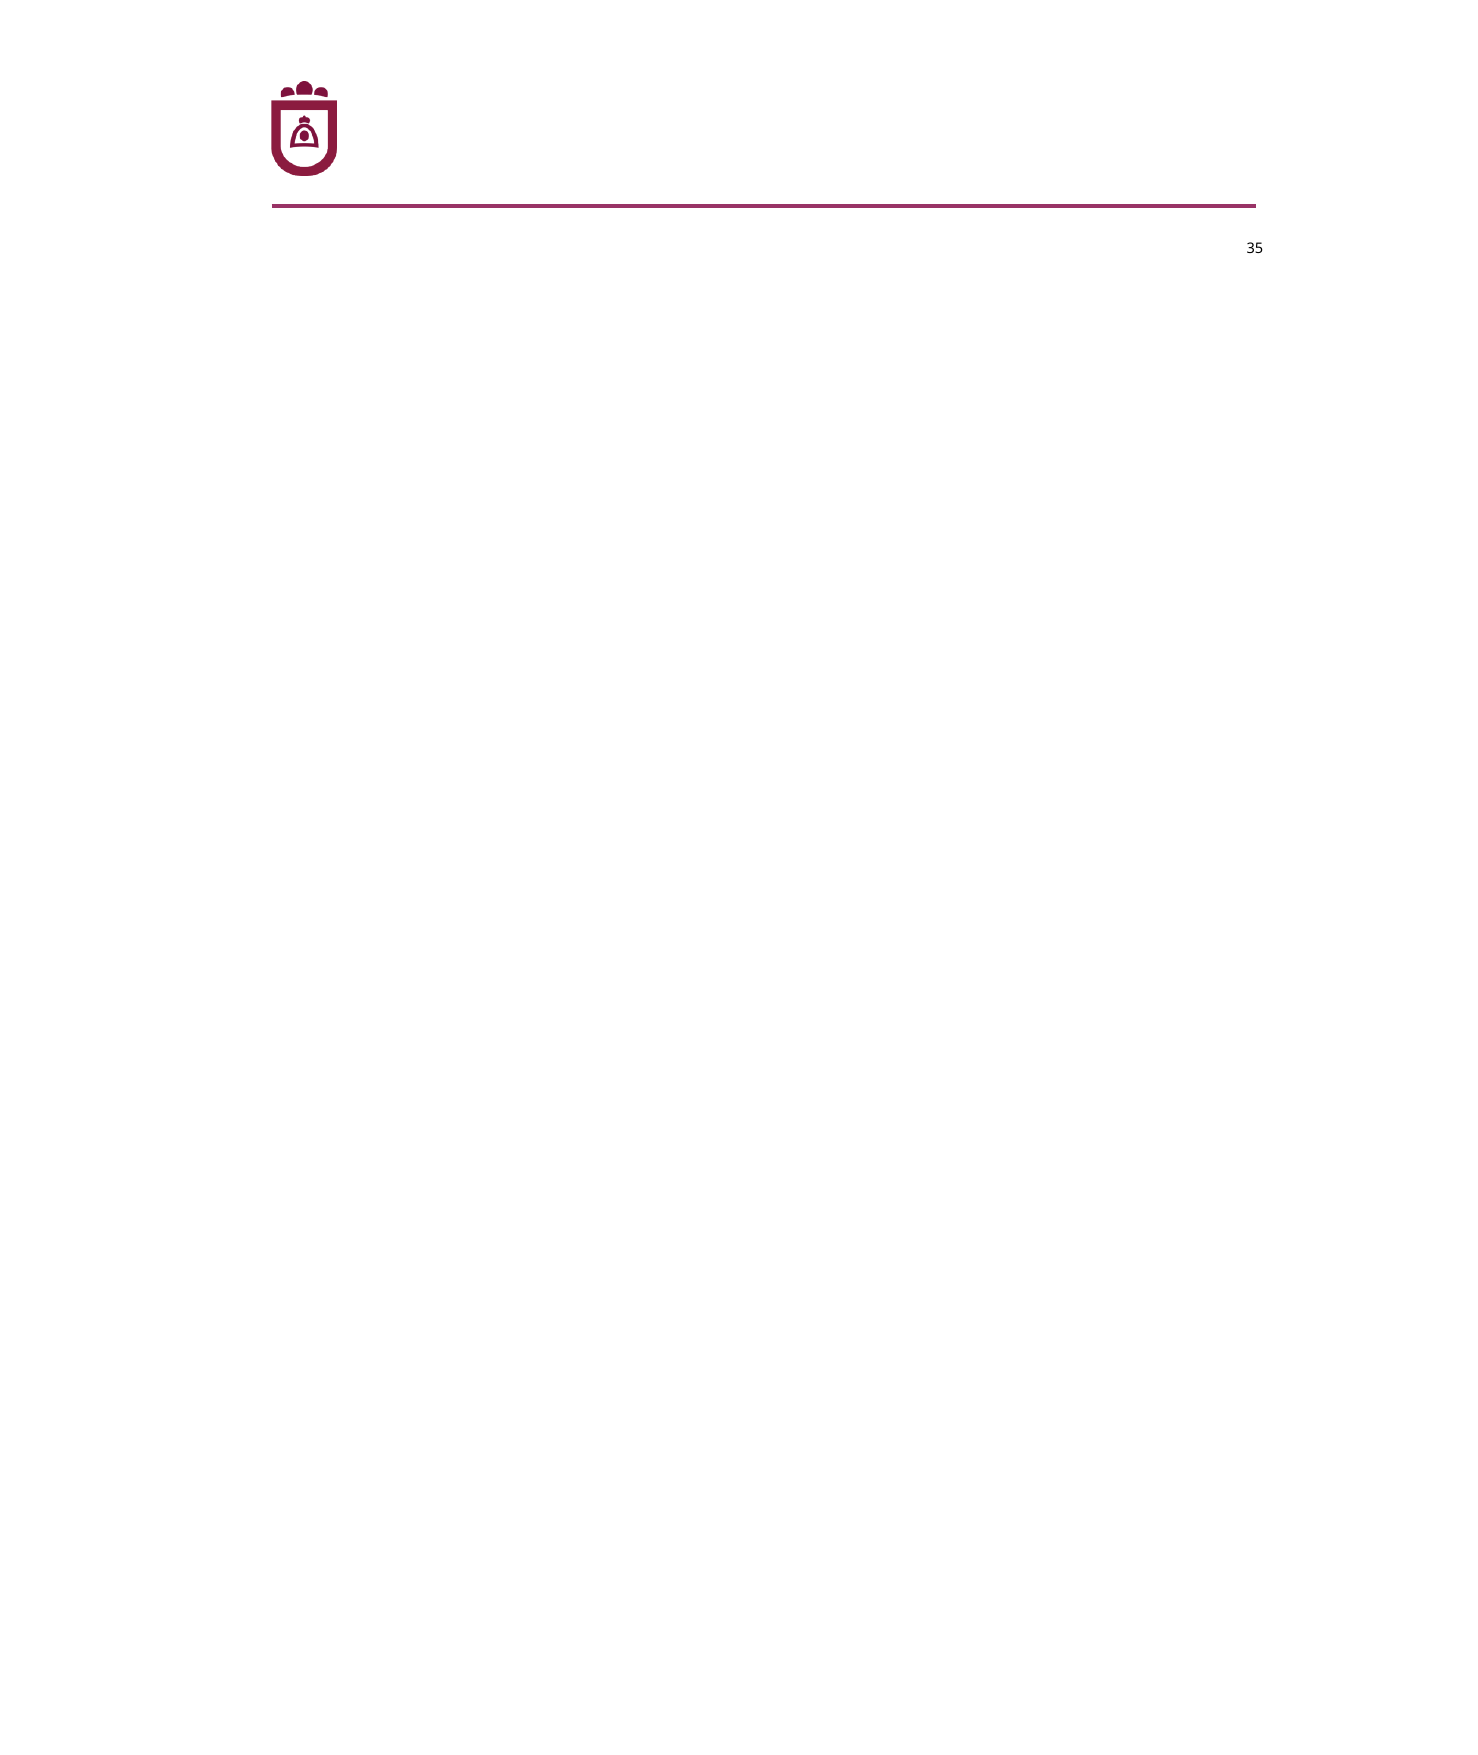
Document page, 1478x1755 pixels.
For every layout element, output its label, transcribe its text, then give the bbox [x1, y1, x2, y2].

text 35 [37, 238, 1263, 258]
